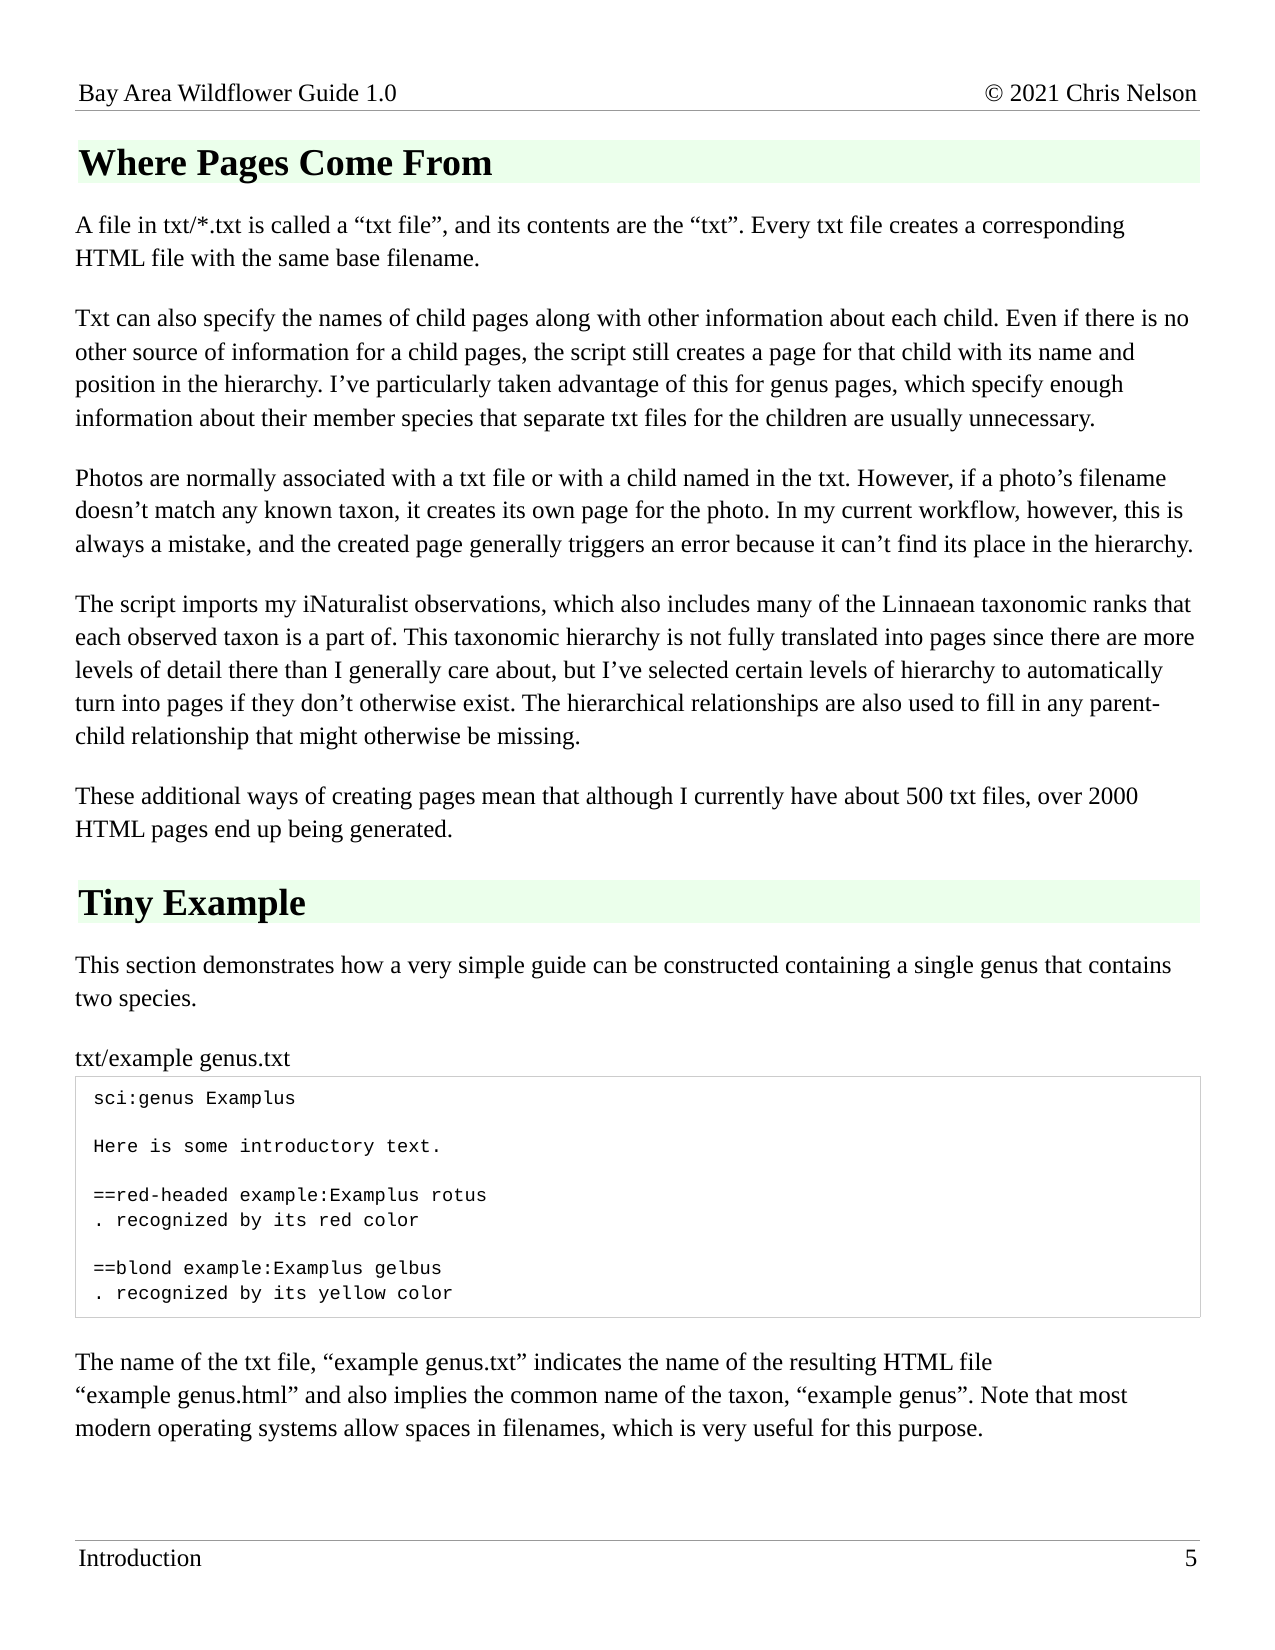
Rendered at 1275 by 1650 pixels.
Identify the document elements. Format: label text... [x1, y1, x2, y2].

text Photos are normally associated with a txt file or with a child named in the txt. However, if a photo’s filename doesn’t match any known taxon, it creates its own page for the photo. In my current workflow, however, this is always a mistake, and the created page generally triggers an error because it can’t find its place in the hierarchy. [75, 463, 1200, 557]
text Txt can also specify the names of child pages along with other information about each child. Even if there is no other source of information for a child pages, the script still creates a page for that child with its name and position in the hierarchy. I’ve particularly taken advantage of this for genus pages, which specify enough information about their member species that separate txt files for the children are usually unnecessary. [75, 303, 1200, 431]
text txt/example genus.txt [75, 1043, 1200, 1072]
subtitle Where Pages Come From [78, 140, 1200, 183]
text . recognized by its red color [76, 1198, 1200, 1232]
text sci:genus Examplus [76, 1077, 1200, 1110]
text ==red-headed example:Examplus rotus [76, 1174, 1200, 1198]
text The script imports my iNaturalist observations, which also includes many of the Linnaean taxonomic ranks that each observed taxon is a part of. This taxonomic hierarchy is not fully translated into pages since there are more levels of detail there than I generally care about, but I’ve selected certain levels of hierarchy to automatically turn into pages if they don’t otherwise exist. The hierarchical relationships are also used to fill in any parent-child relationship that might otherwise be missing. [75, 589, 1200, 749]
text The name of the txt file, “example genus.txt” indicates the name of the resulting HTML file “example genus.html” and also implies the common name of the taxon, “example genus”. Note that most modern operating systems allow spaces in filenames, which is very useful for this purpose. [75, 1347, 1200, 1442]
subtitle Tiny Example [78, 880, 1200, 923]
text Here is some introductory text. [76, 1125, 1200, 1158]
text ==blond example:Examplus gelbus [76, 1247, 1200, 1271]
text A file in txt/*.txt is called a “txt file”, and its contents are the “txt”. Every txt file creates a corresponding HTML file with the same base filename. [75, 211, 1200, 272]
text This section demonstrates how a very simple guide can be constructed containing a single genus that contains two species. [75, 950, 1200, 1012]
text These additional ways of creating pages mean that although I currently have about 500 txt files, over 2000 HTML pages end up being generated. [75, 781, 1200, 842]
text . recognized by its yellow color [76, 1271, 1200, 1317]
